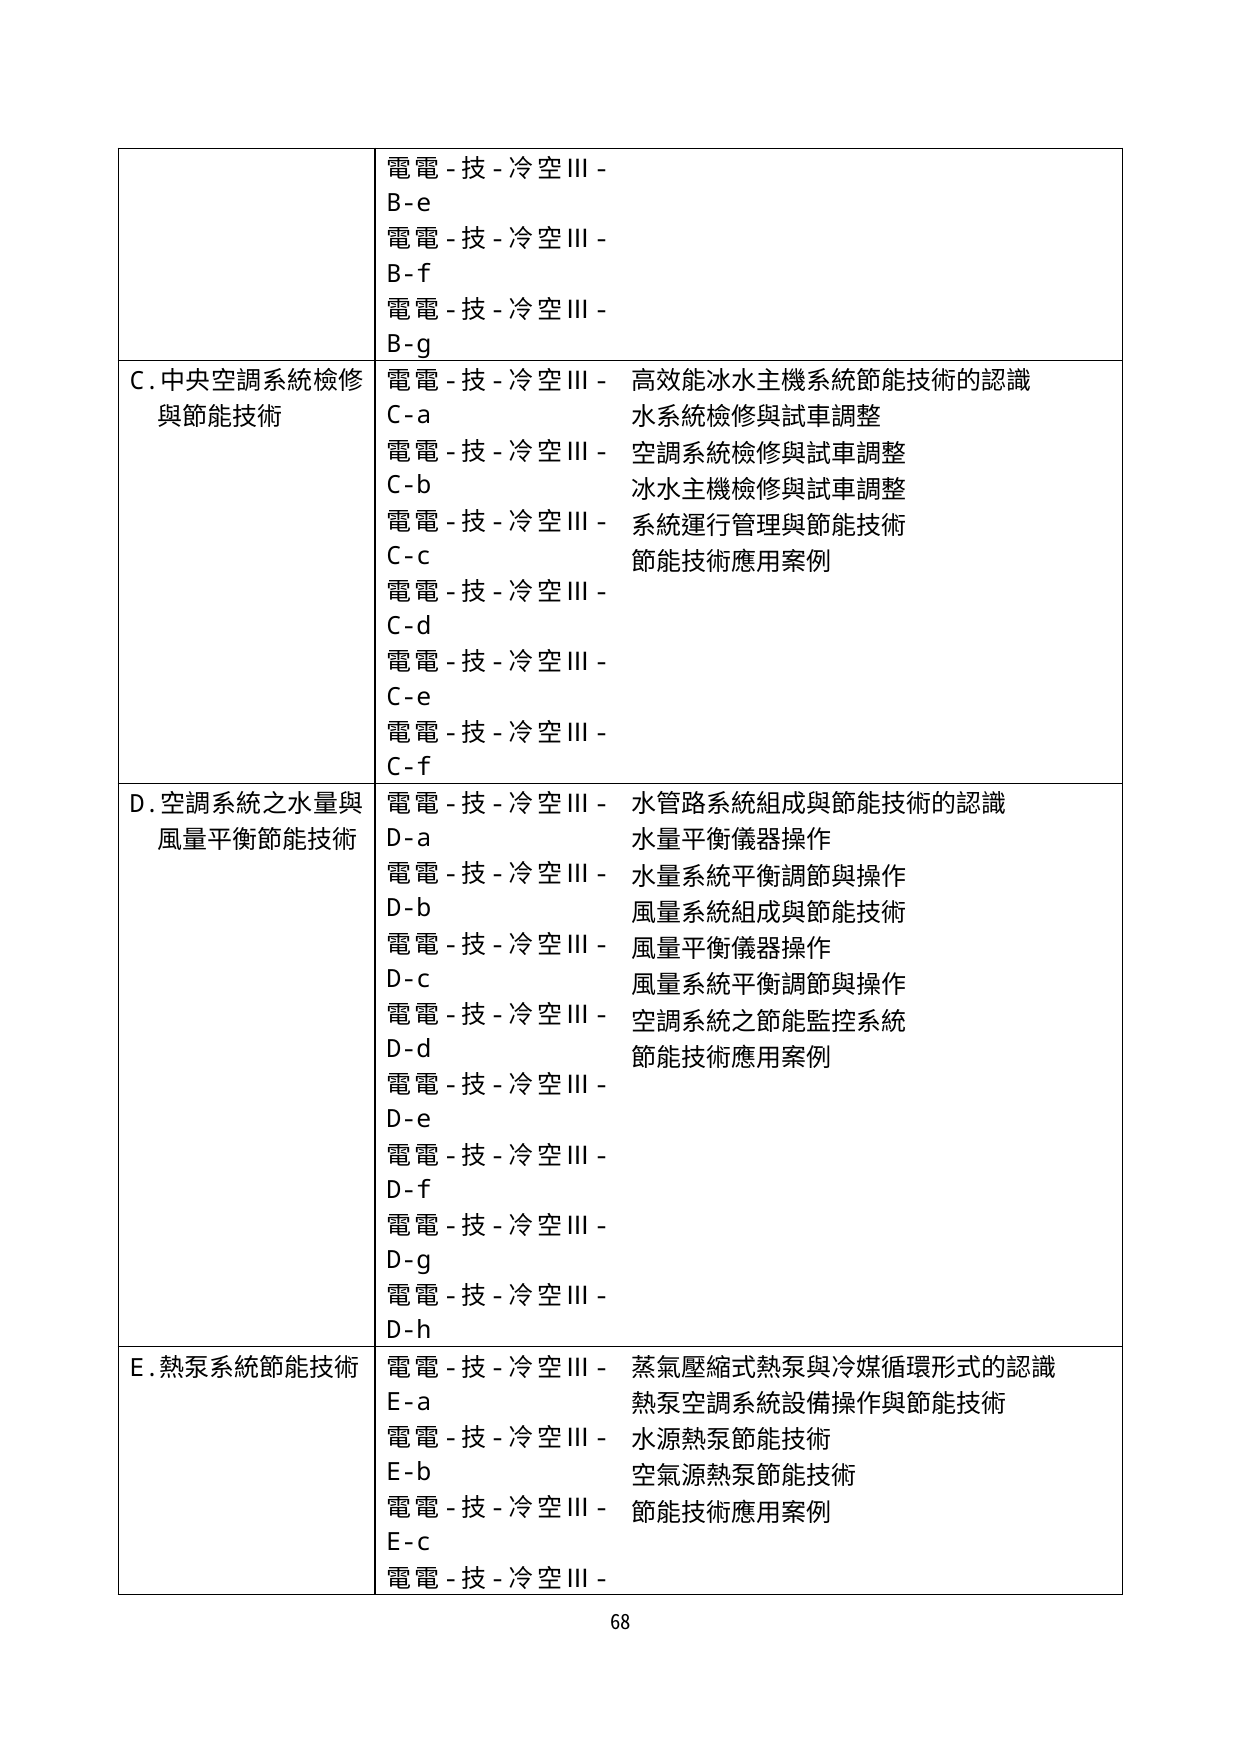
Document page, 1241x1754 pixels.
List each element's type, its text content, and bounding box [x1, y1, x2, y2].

table_cell 電電-技-冷空Ⅲ-E-a 電電-技-冷空Ⅲ-E-b 電電-技-冷空Ⅲ-E-c 電電-技-冷空Ⅲ- [376, 1347, 620, 1594]
table_cell 蒸氣壓縮式熱泵與冷媒循環形式的認識 熱泵空調系統設備操作與節能技術 水源熱泵節能技術 空氣源熱泵節能技術 節能技術應用案例 [620, 1347, 1122, 1594]
table_cell D.空調系統之水量與風量平衡節能技術 [119, 784, 374, 1346]
table_cell 電電-技-冷空Ⅲ-B-e 電電-技-冷空Ⅲ-B-f 電電-技-冷空Ⅲ-B-g [376, 149, 620, 359]
table_cell 水管路系統組成與節能技術的認識 水量平衡儀器操作 水量系統平衡調節與操作 風量系統組成與節能技術 風量平衡儀器操作 風量系統平衡調節與操作 空調系統之節能監控系統 節能技術應用案例 [620, 784, 1122, 1346]
table_cell [119, 149, 374, 359]
table_cell C.中央空調系統檢修與節能技術 [119, 361, 374, 782]
table_cell 電電-技-冷空Ⅲ-D-a 電電-技-冷空Ⅲ-D-b 電電-技-冷空Ⅲ-D-c 電電-技-冷空Ⅲ-D-d 電電-技-冷空Ⅲ-D-e 電電-技-冷空Ⅲ-D-f 電電-技-冷空Ⅲ-D-g 電電-技-冷空Ⅲ-D-h [376, 784, 620, 1346]
table_cell 高效能冰水主機系統節能技術的認識 水系統檢修與試車調整 空調系統檢修與試車調整 冰水主機檢修與試車調整 系統運行管理與節能技術 節能技術應用案例 [620, 361, 1122, 782]
table_cell [620, 149, 1122, 359]
table_cell E.熱泵系統節能技術 [119, 1347, 374, 1594]
table_cell 電電-技-冷空Ⅲ-C-a 電電-技-冷空Ⅲ-C-b 電電-技-冷空Ⅲ-C-c 電電-技-冷空Ⅲ-C-d 電電-技-冷空Ⅲ-C-e 電電-技-冷空Ⅲ-C-f [376, 361, 620, 782]
